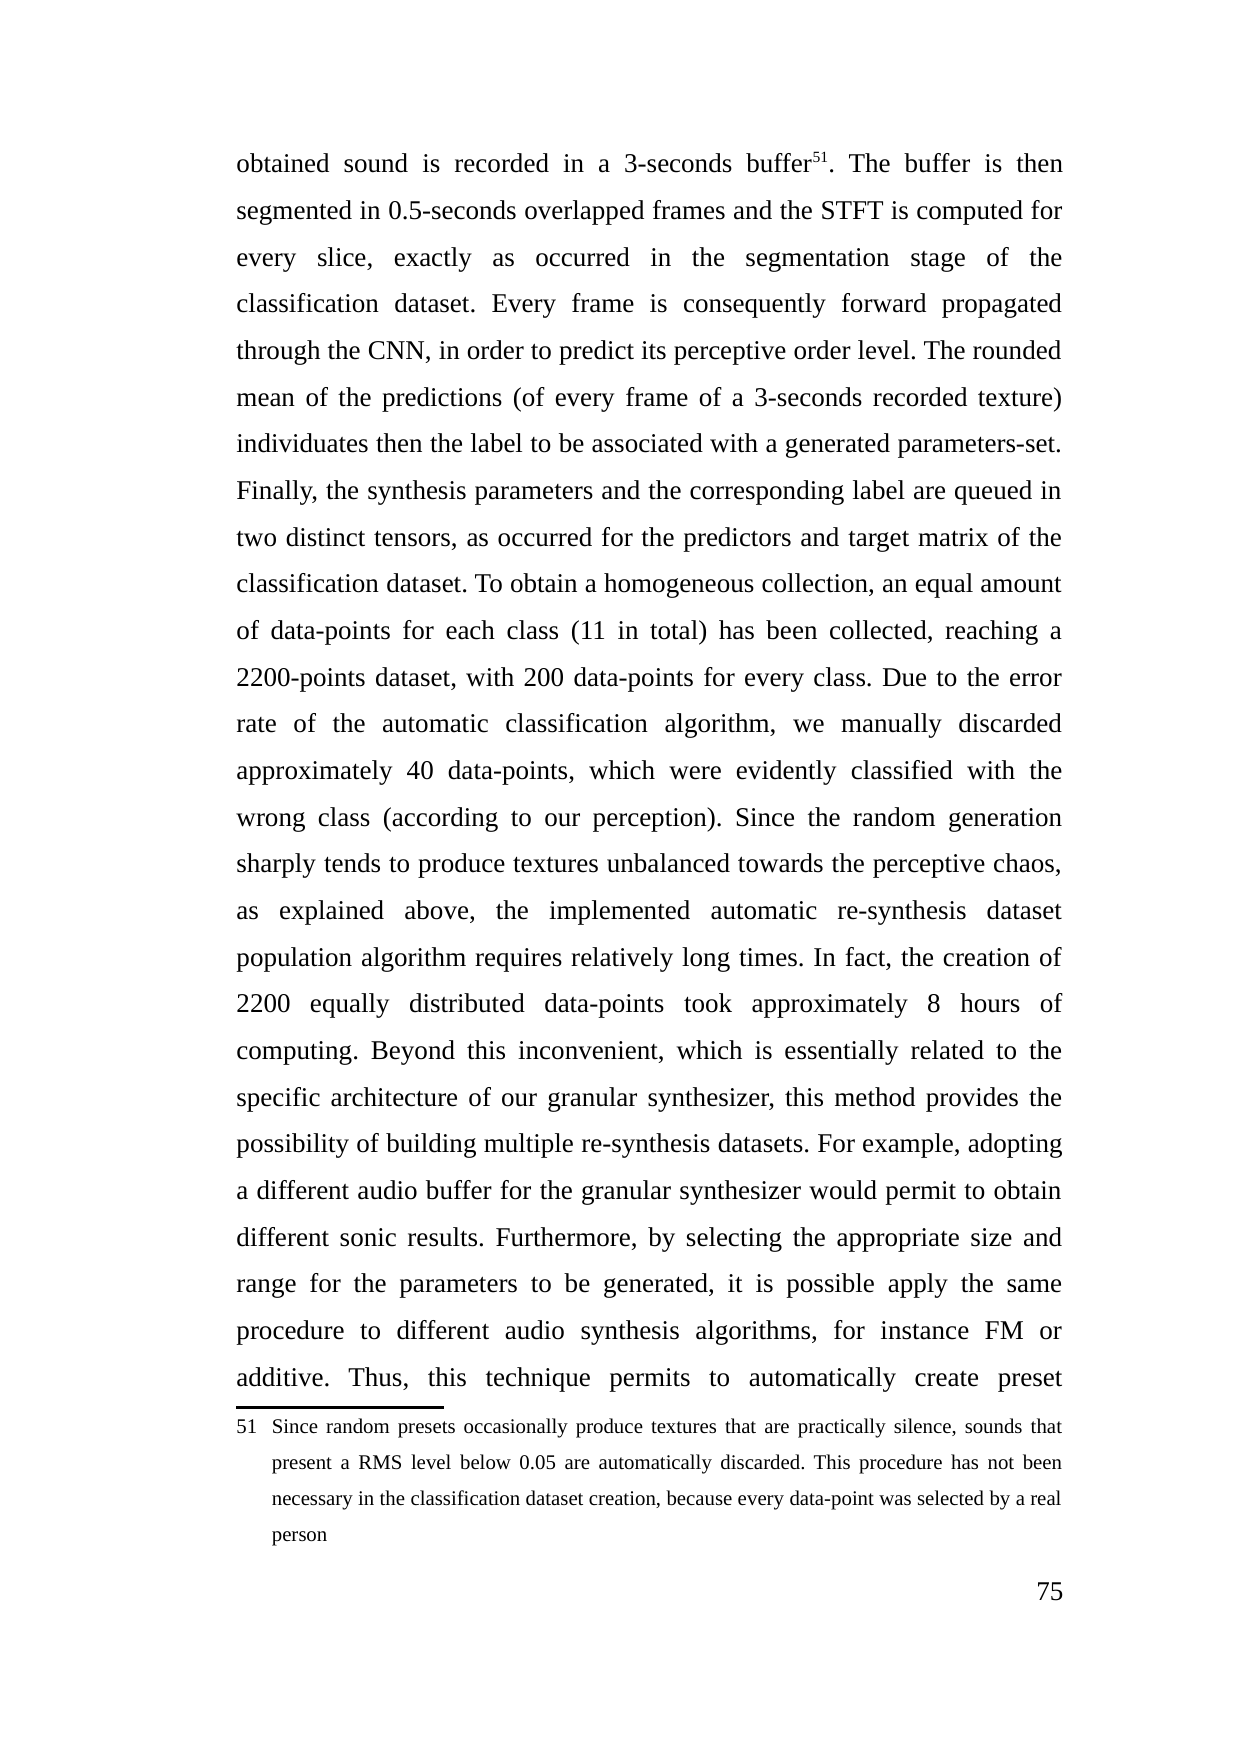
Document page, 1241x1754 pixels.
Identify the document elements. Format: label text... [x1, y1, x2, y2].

text Since random presets occasionally produce textures that are practically silence, sounds that present a RMS level below 0.05 are automatically discarded. This procedure has not been necessary in the classification dataset creation, because every data-point was selected by a real person [236, 1413, 1063, 1546]
text obtained sound is recorded in a 3-seconds buffer. The buffer is then segmented in 0.5-seconds overlapped frames and the STFT is computed for every slice, exactly as occurred in the segmentation stage of the classification dataset. Every frame is consequently forward propagated through the CNN, in order to predict its perceptive order level. The rounded mean of the predictions (of every frame of a 3-seconds recorded texture) individuates then the label to be associated with a generated parameters-set. Finally, the synthesis parameters and the corresponding label are queued in two distinct tensors, as occurred for the predictors and target matrix of the classification dataset. To obtain a homogeneous collection, an equal amount of data-points for each class (11 in total) has been collected, reaching a 2200-points dataset, with 200 data-points for every class. Due to the error rate of the automatic classification algorithm, we manually discarded approximately 40 data-points, which were evidently classified with the wrong class (according to our perception). Since the random generation sharply tends to produce textures unbalanced towards the perceptive chaos, as explained above, the implemented automatic re-synthesis dataset population algorithm requires relatively long times. In fact, the creation of 2200 equally distributed data-points took approximately 8 hours of computing. Beyond this inconvenient, which is essentially related to the specific architecture of our granular synthesizer, this method provides the possibility of building multiple re-synthesis datasets. For example, adopting a different audio buffer for the granular synthesizer would permit to obtain different sonic results. Furthermore, by selecting the appropriate size and range for the parameters to be generated, it is possible apply the same procedure to different audio synthesis algorithms, for instance FM or additive. Thus, this technique permits to automatically create preset [236, 148, 1063, 1392]
